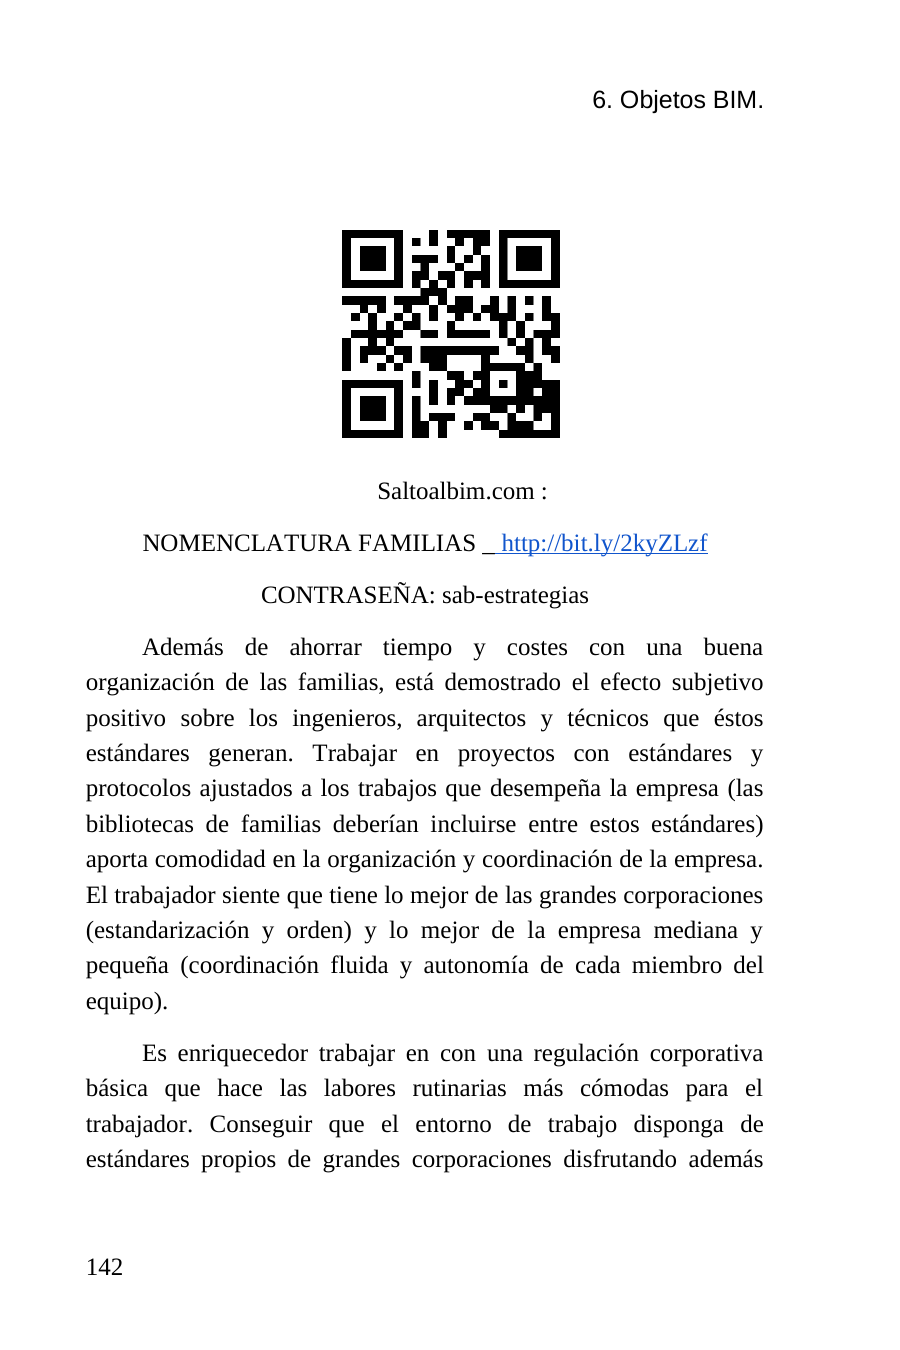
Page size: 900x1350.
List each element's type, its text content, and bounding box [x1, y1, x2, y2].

text Saltoalbim.com : [86, 471, 764, 506]
text CONTRASEÑA: sab-estrategias [86, 575, 764, 610]
text Además de ahorrar tiempo y costes con una buena organización de las familias, está demostrado el efecto subjetivo positivo sobre los ingenieros, arquitectos y técnicos que éstos estándares generan. Trabajar en proyectos con estándares y protocolos ajustados a los trabajos que desempeña la empresa (las bibliotecas de familias deberían incluirse entre estos estándares) aporta comodidad en la organización y coordinación de la empresa. El trabajador siente que tiene lo mejor de las grandes corporaciones (estandarización y orden) y lo mejor de la empresa mediana y pequeña (coordinación fluida y autonomía de cada miembro del equipo). [86, 627, 764, 1016]
picture [307, 196, 594, 471]
text NOMENCLATURA FAMILIAS _ http://bit.ly/2kyZLzf [86, 523, 764, 558]
text Es enriquecedor trabajar en con una regulación corporativa básica que hace las labores rutinarias más cómodas para el trabajador. Conseguir que el entorno de trabajo disponga de estándares propios de grandes corporaciones disfrutando además [86, 1033, 764, 1174]
